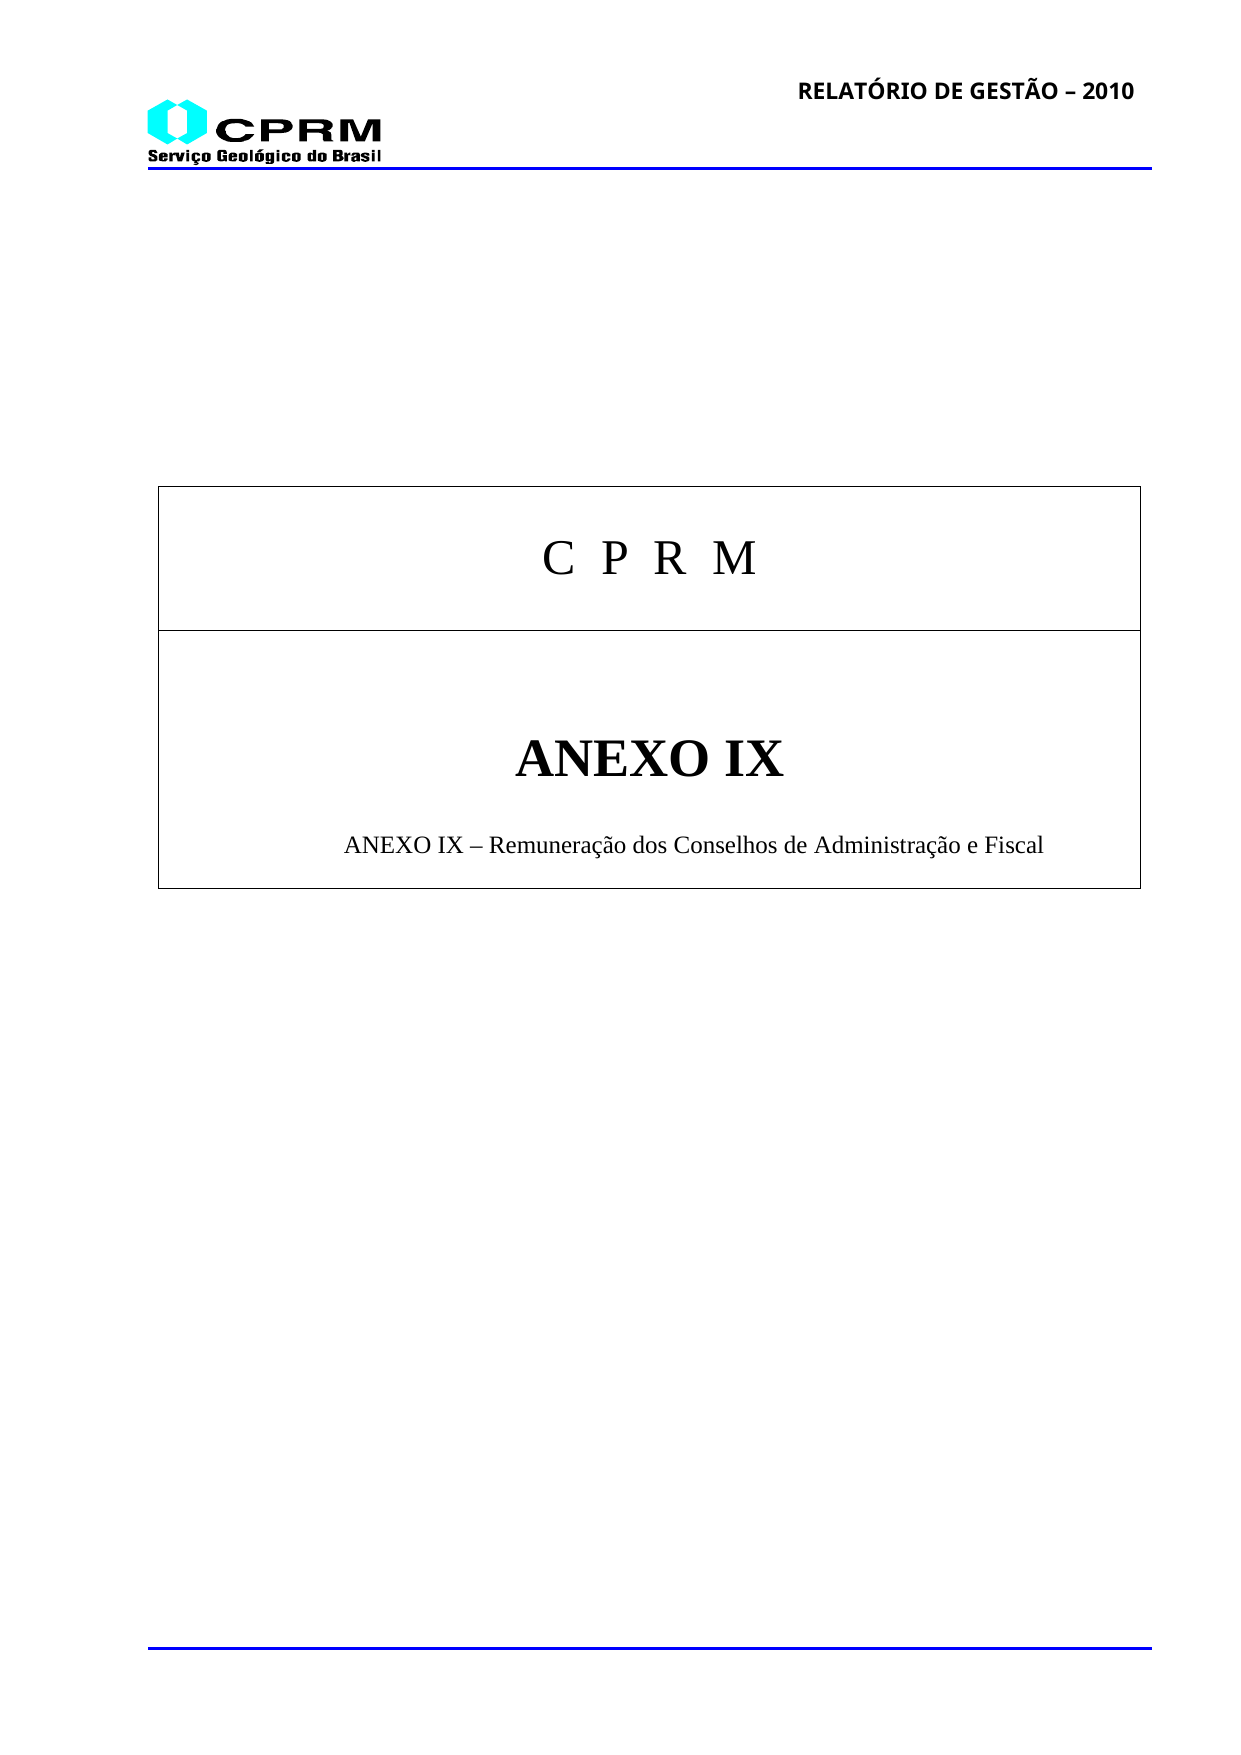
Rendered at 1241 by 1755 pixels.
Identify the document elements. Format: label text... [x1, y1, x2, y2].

table_cell ANEXO IX ANEXO IX – Remuneração dos Conselhos de Administração e Fiscal [159, 631, 1140, 887]
table_header C P R M [159, 487, 1140, 630]
